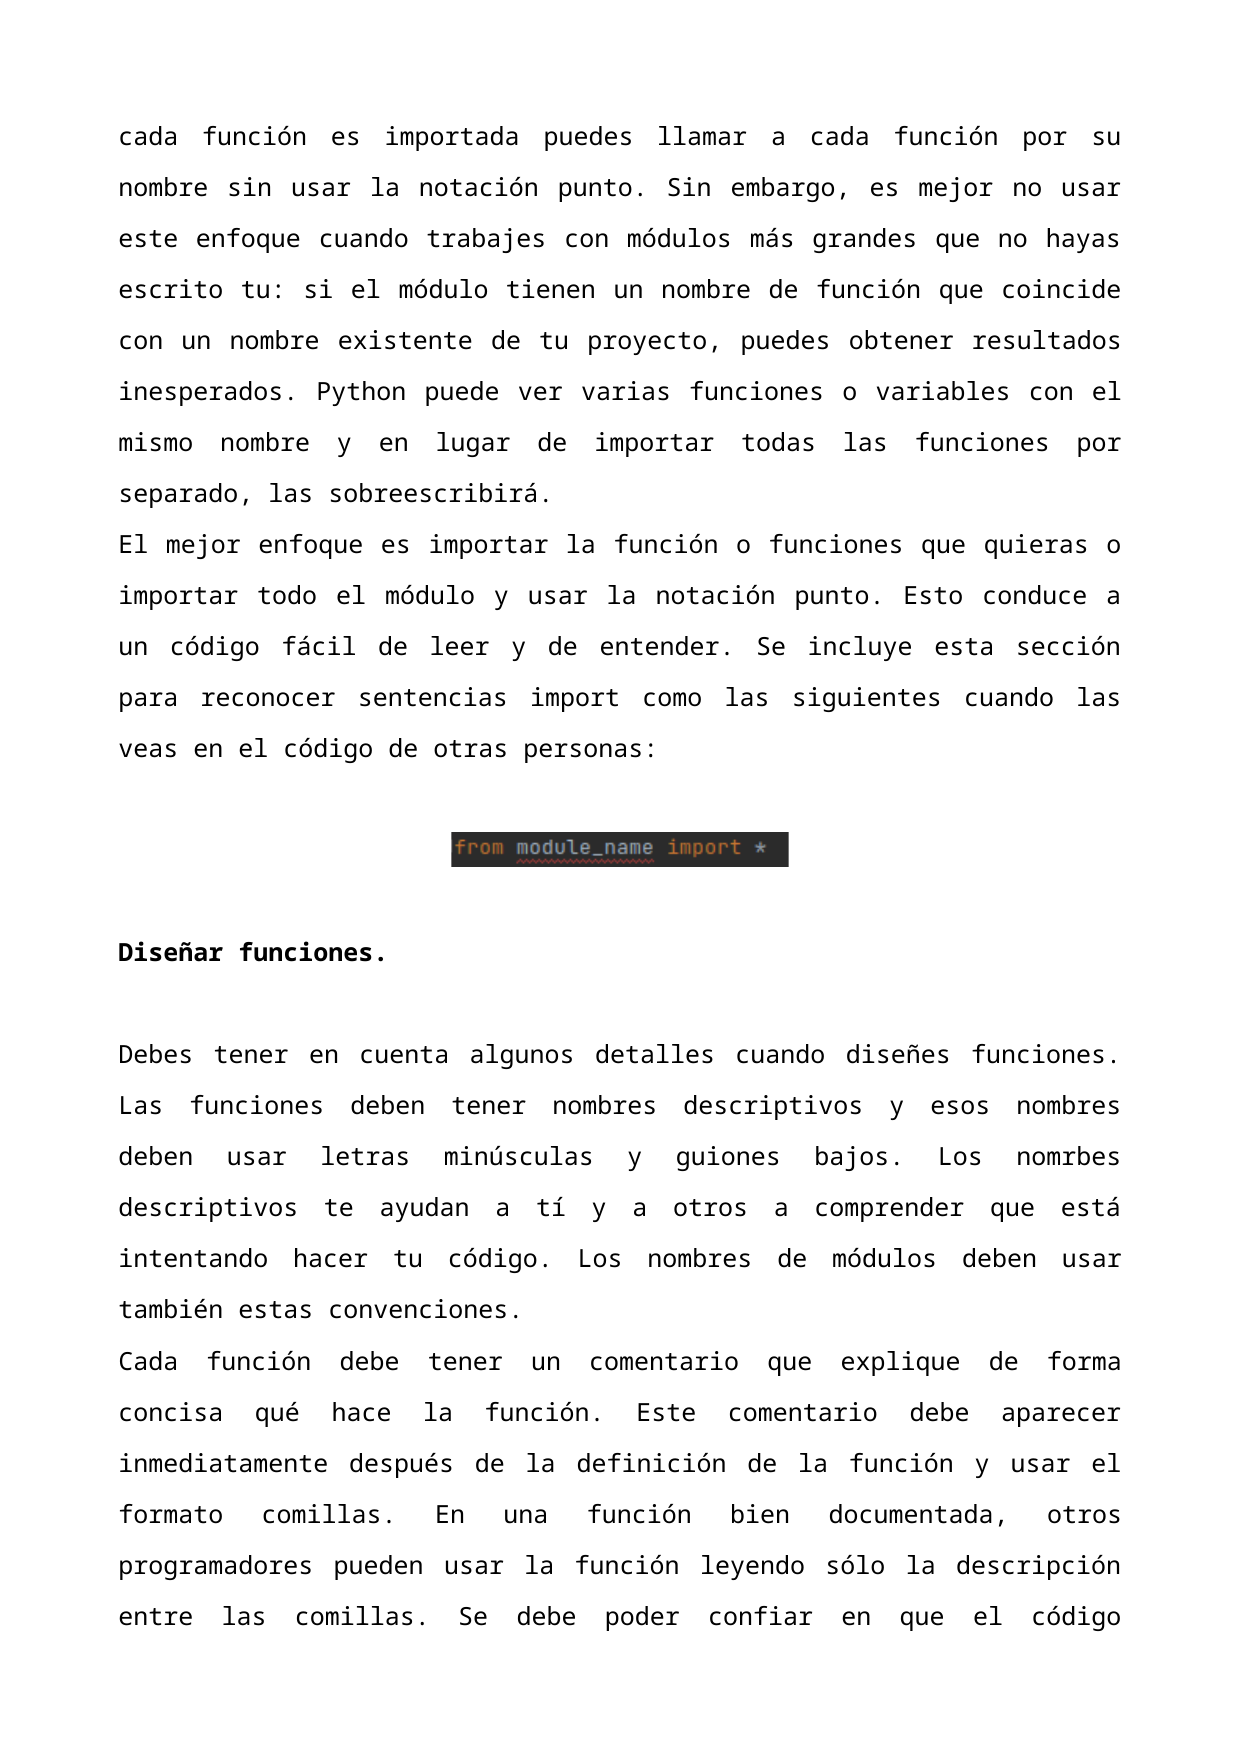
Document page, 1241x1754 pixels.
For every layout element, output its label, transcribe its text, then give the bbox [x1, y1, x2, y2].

picture [451, 832, 789, 867]
text Cada función debe tener un comentario que explique de forma concisa qué hace la función. Este comentario debe aparecer inmediatamente después de la definición de la función y usar el formato comillas. En una función bien documentada, otros programadores pueden usar la función leyendo sólo la descripción entre las comillas. Se debe poder confiar en que el código [118, 1343, 1122, 1632]
text Debes tener en cuenta algunos detalles cuando diseñes funciones. Las funciones deben tener nombres descriptivos y esos nombres deben usar letras minúsculas y guiones bajos. Los nomrbes descriptivos te ayudan a tí y a otros a comprender que está intentando hacer tu código. Los nombres de módulos deben usar también estas convenciones. [118, 1037, 1122, 1326]
text Diseñar funciones. [118, 935, 1122, 969]
text El mejor enfoque es importar la función o funciones que quieras o importar todo el módulo y usar la notación punto. Esto conduce a un código fácil de leer y de entender. Se incluye esta sección para reconocer sentencias import como las siguientes cuando las veas en el código de otras personas: [118, 526, 1122, 765]
text cada función es importada puedes llamar a cada función por su nombre sin usar la notación punto. Sin embargo, es mejor no usar este enfoque cuando trabajes con módulos más grandes que no hayas escrito tu: si el módulo tienen un nombre de función que coincide con un nombre existente de tu proyecto, puedes obtener resultados inesperados. Python puede ver varias funciones o variables con el mismo nombre y en lugar de importar todas las funciones por separado, las sobreescribirá. [118, 118, 1122, 509]
